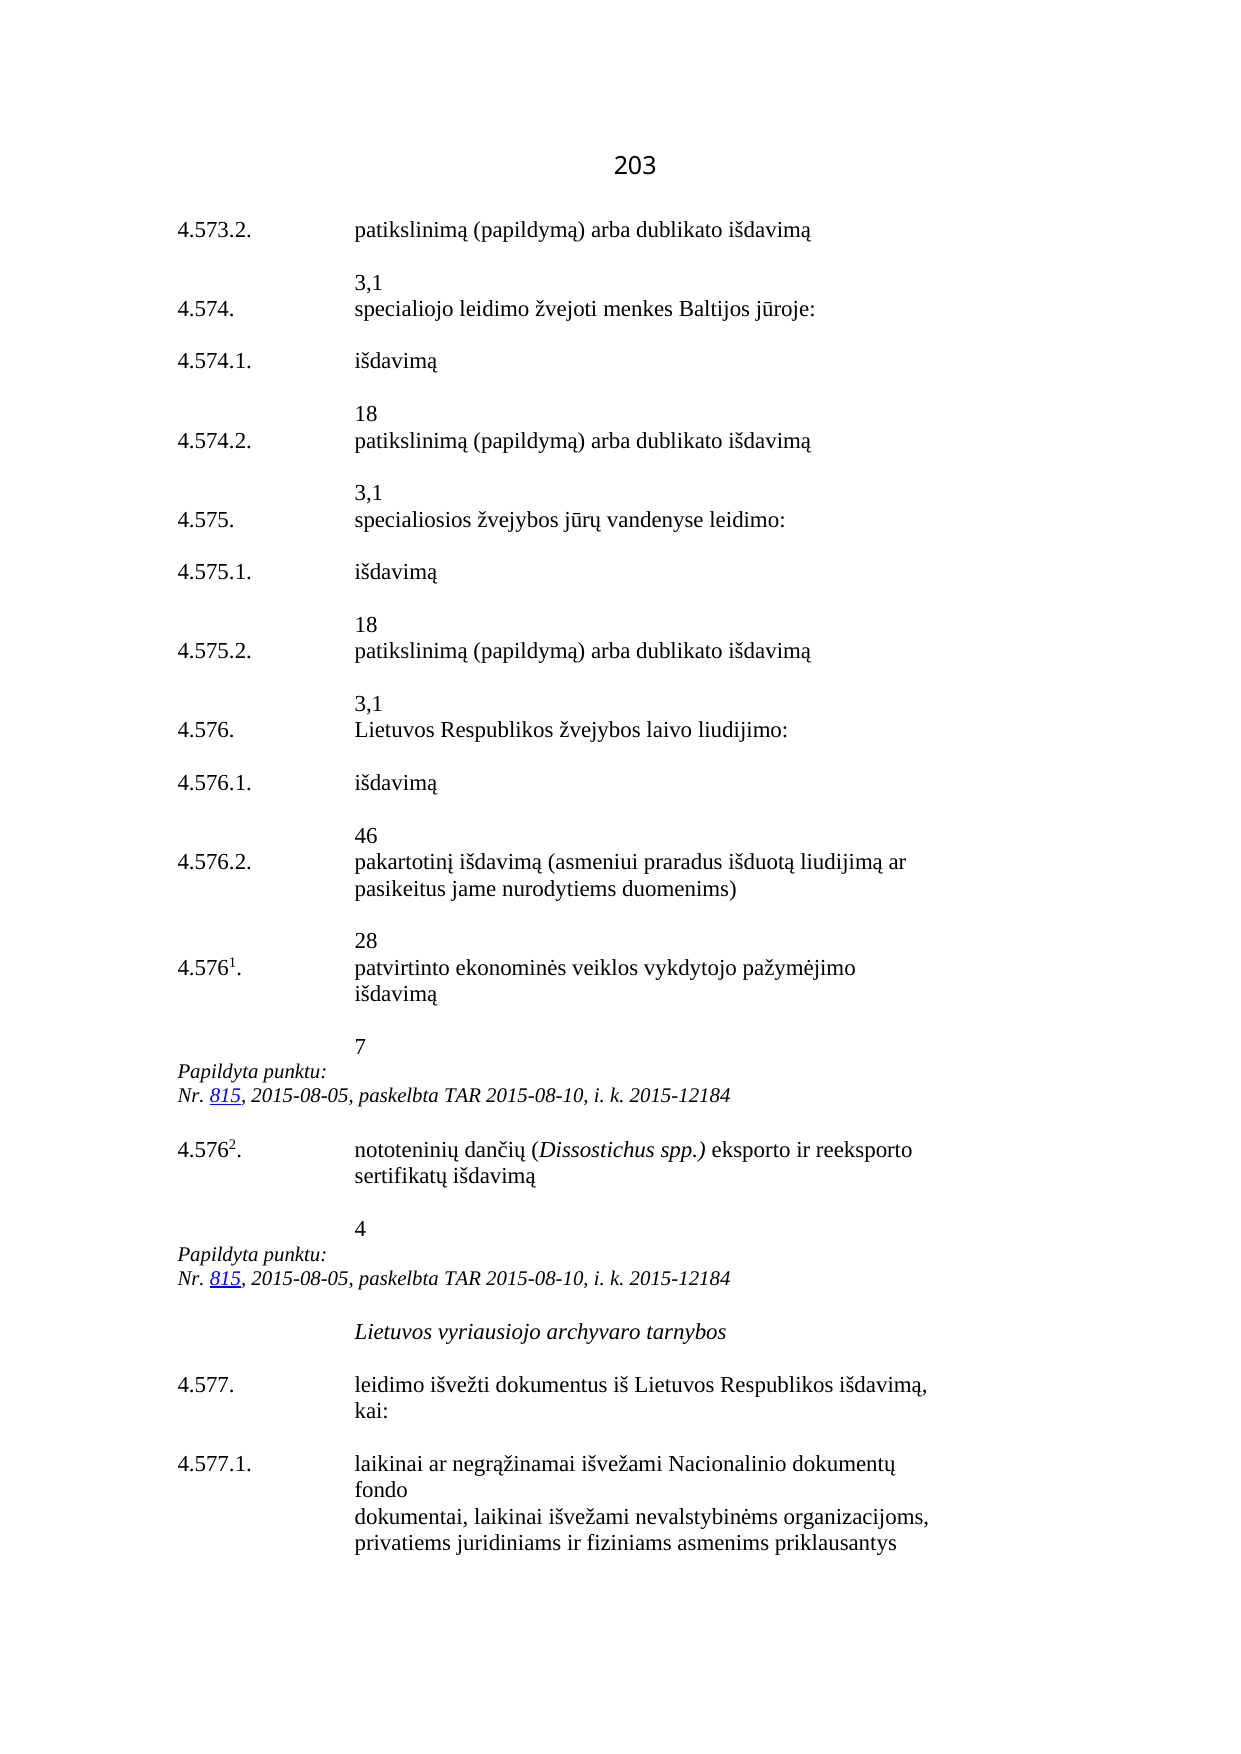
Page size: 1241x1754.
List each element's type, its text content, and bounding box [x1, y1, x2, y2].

text dokumentai, laikinai išvežami nevalstybinėms organizacijoms, [354, 1503, 945, 1529]
text Nr. 815, 2015-08-05, paskelbta TAR 2015-08-10, i. k. 2015-12184 [177, 1083, 1093, 1107]
text 4.574. specialiojo leidimo žvejoti menkes Baltijos jūroje: [177, 295, 945, 348]
text pasikeitus jame nurodytiems duomenims) 28 [354, 875, 945, 954]
text 4.5762. nototeninių dančių (Dissostichus spp.) eksporto ir reeksporto [177, 1136, 945, 1162]
text 4.576.2. pakartotinį išdavimą (asmeniui praradus išduotą liudijimą ar [177, 848, 945, 875]
text 4.574.1. išdavimą 18 [177, 348, 945, 427]
text 4.573.2. patikslinimą (papildymą) arba dublikato išdavimą 3,1 [177, 216, 945, 295]
text Nr. 815, 2015-08-05, paskelbta TAR 2015-08-10, i. k. 2015-12184 [177, 1266, 1093, 1289]
text 4.576. Lietuvos Respublikos žvejybos laivo liudijimo: [177, 717, 945, 769]
text išdavimą 7 [354, 980, 945, 1059]
text Papildyta punktu: [177, 1059, 1093, 1083]
text Lietuvos vyriausiojo archyvaro tarnybos [354, 1318, 945, 1371]
text 4.575.1. išdavimą 18 [177, 558, 945, 637]
text 4.5761. patvirtinto ekonominės veiklos vykdytojo pažymėjimo [177, 954, 945, 980]
text 4.576.1. išdavimą 46 [177, 769, 945, 848]
text 4.575.2. patikslinimą (papildymą) arba dublikato išdavimą 3,1 [177, 637, 945, 717]
text 4.575. specialiosios žvejybos jūrų vandenyse leidimo: [177, 506, 945, 558]
text privatiems juridiniams ir fiziniams asmenims priklausantys [354, 1529, 945, 1556]
text Papildyta punktu: [177, 1241, 1093, 1266]
text 4.577. leidimo išvežti dokumentus iš Lietuvos Respublikos išdavimą, kai: [177, 1371, 945, 1450]
text 4.574.2. patikslinimą (papildymą) arba dublikato išdavimą 3,1 [177, 427, 945, 506]
text 4.577.1. laikinai ar negrąžinamai išvežami Nacionalinio dokumentų fondo [177, 1450, 945, 1503]
text sertifikatų išdavimą 4 [354, 1162, 945, 1241]
